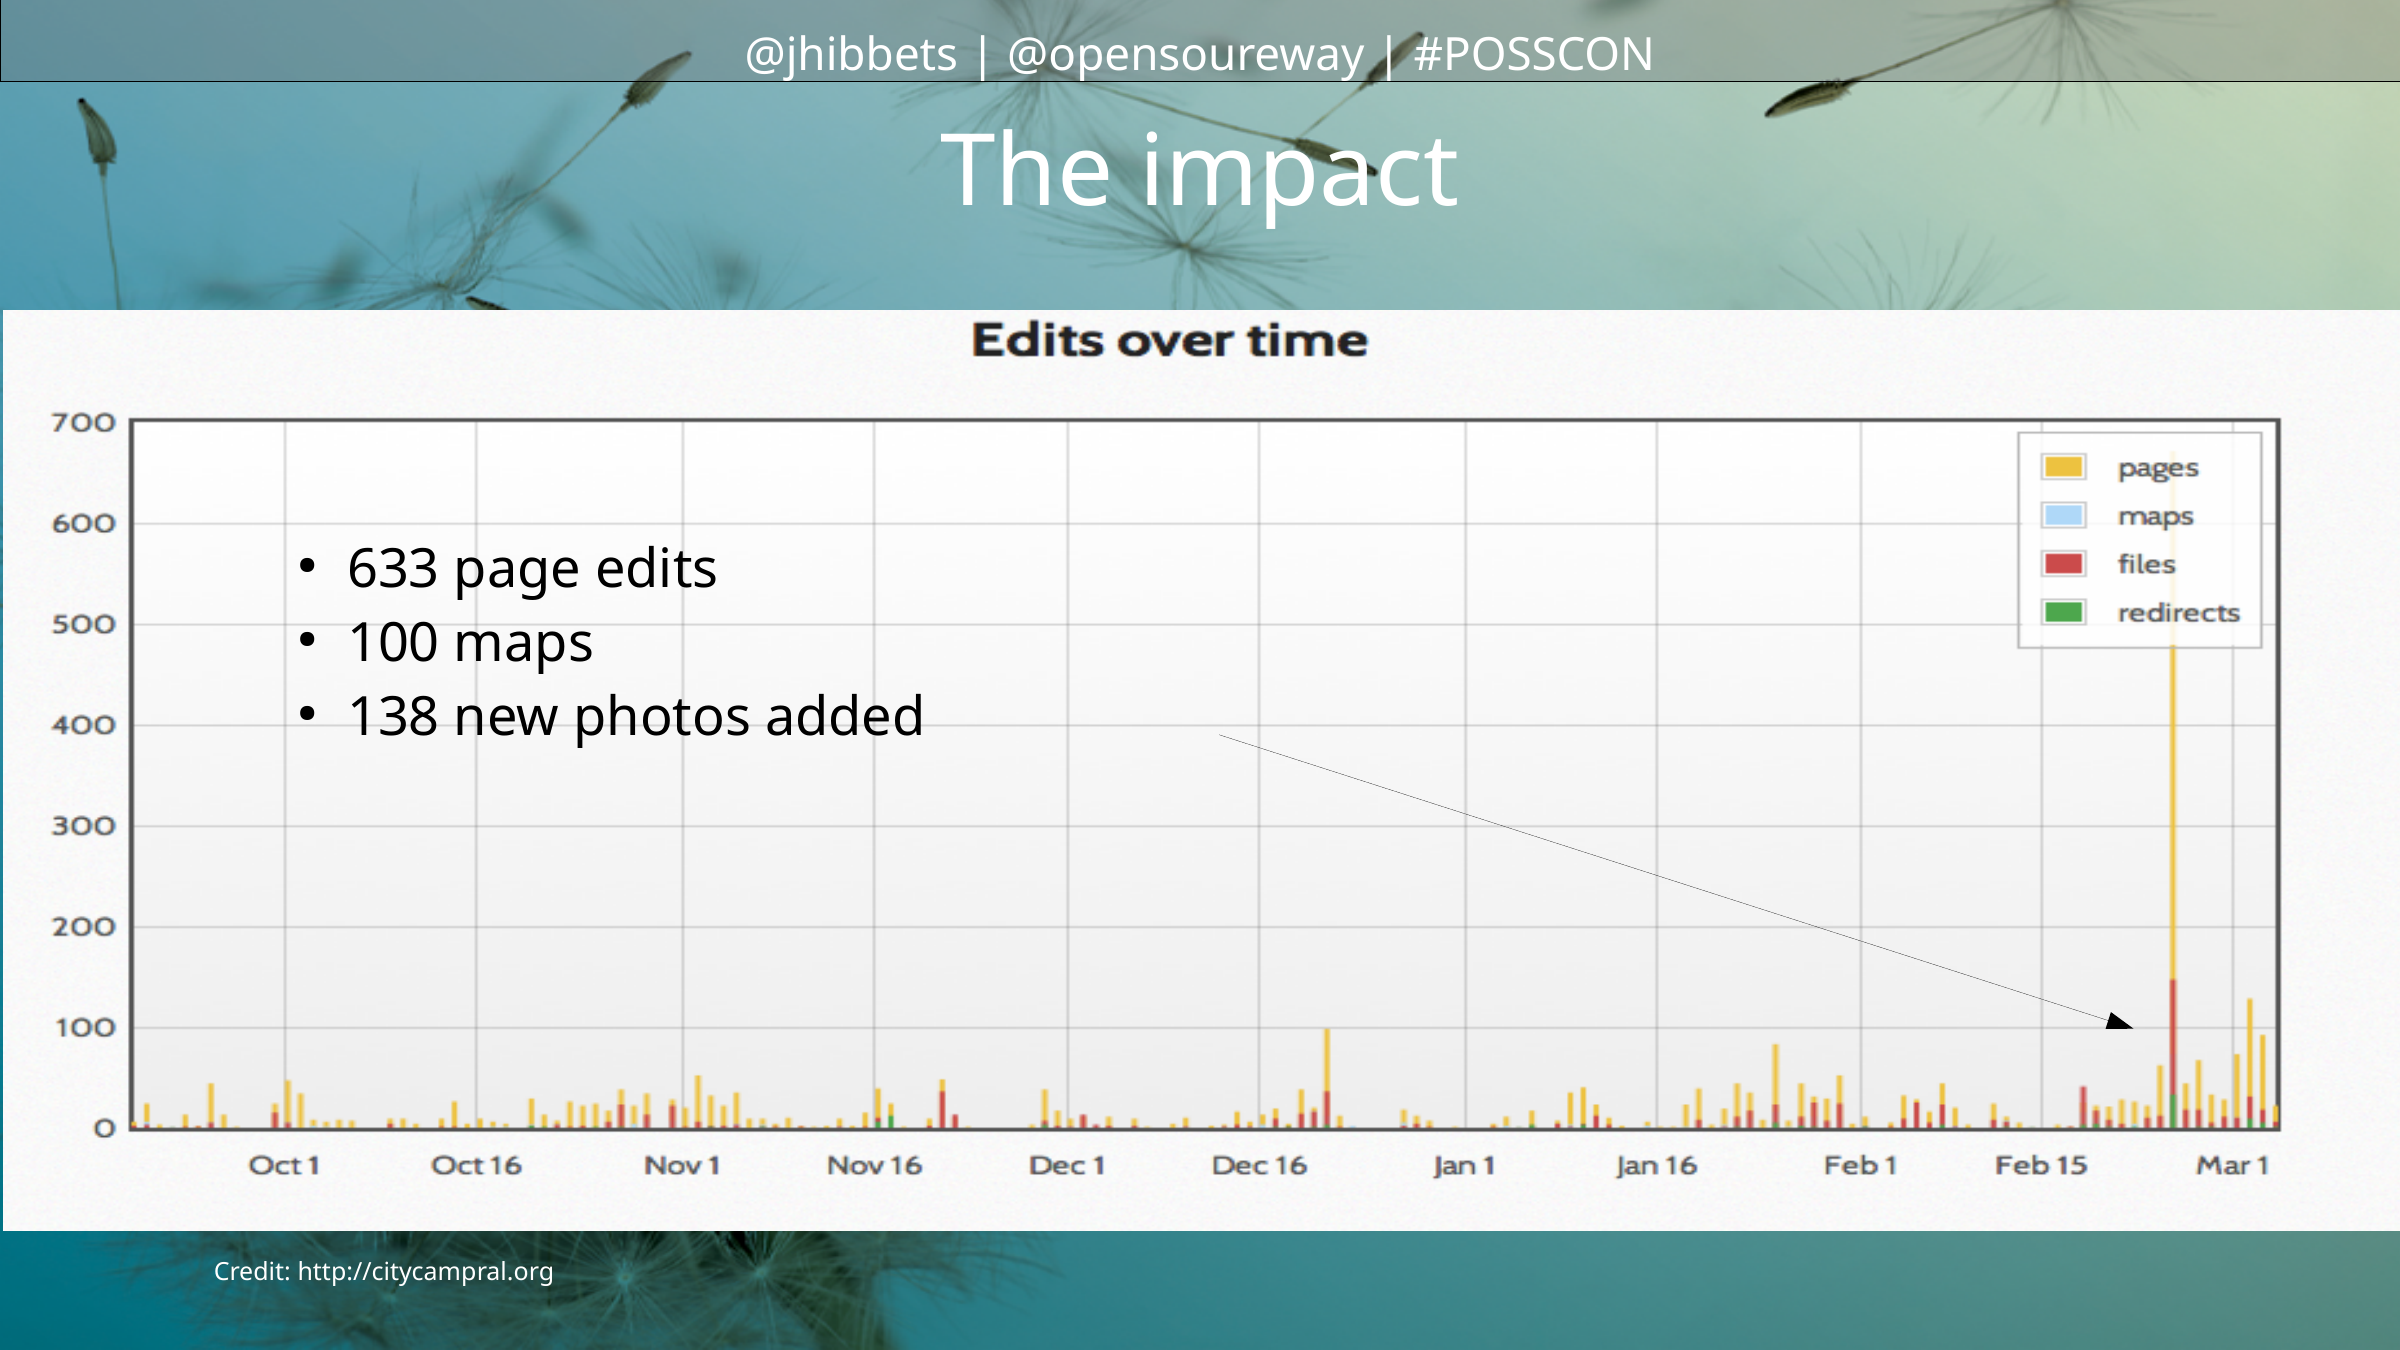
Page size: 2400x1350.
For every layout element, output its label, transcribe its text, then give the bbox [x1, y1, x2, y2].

text_box 633 page edits 100 maps 138 new photos added [282, 522, 1229, 737]
text_box Credit: http://citycampral.org [199, 1245, 756, 1293]
picture [0, 82, 2400, 1350]
title The impact [120, 53, 2281, 280]
